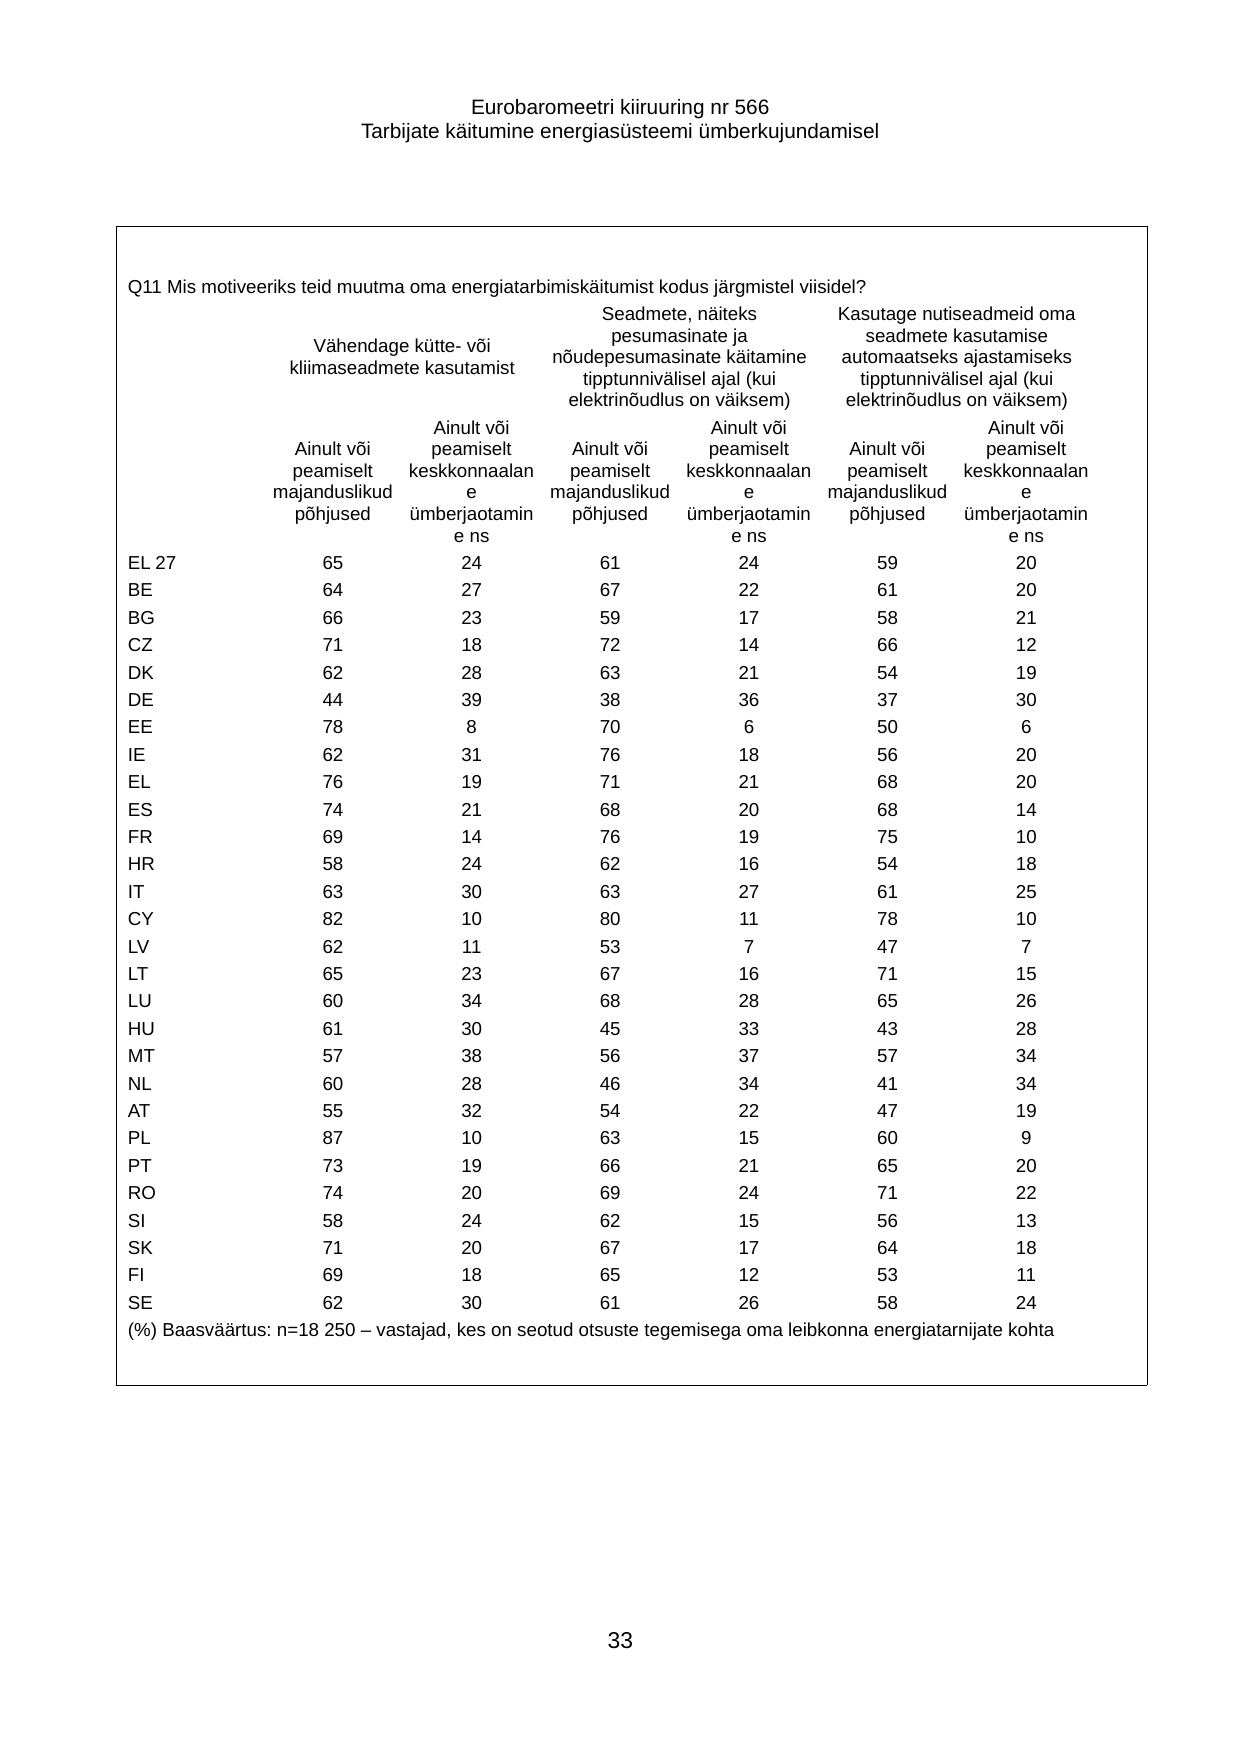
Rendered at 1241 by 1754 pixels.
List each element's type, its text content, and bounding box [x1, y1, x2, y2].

table_cell 53 [818, 1261, 957, 1289]
table_cell PT [125, 1152, 263, 1179]
table_cell 19 [402, 768, 541, 796]
table_cell 68 [541, 796, 679, 823]
table_cell [125, 414, 263, 549]
table_cell 15 [679, 1124, 818, 1152]
table_cell 18 [957, 1234, 1095, 1261]
table_cell 31 [402, 741, 541, 768]
table_cell LT [125, 960, 263, 987]
table_cell 25 [957, 878, 1095, 905]
table_cell [125, 300, 263, 414]
table_cell LU [125, 987, 263, 1015]
table_cell 24 [679, 549, 818, 576]
table_cell 17 [679, 1234, 818, 1261]
table_cell 32 [402, 1097, 541, 1124]
table_cell NL [125, 1070, 263, 1097]
table_cell BE [125, 576, 263, 604]
table_cell 53 [541, 933, 679, 960]
table_cell 59 [541, 604, 679, 631]
table_cell 6 [679, 713, 818, 741]
table_cell 47 [818, 1097, 957, 1124]
table_cell 71 [263, 1234, 402, 1261]
table_cell SI [125, 1206, 263, 1234]
table_cell 23 [402, 960, 541, 987]
table_cell 11 [679, 905, 818, 932]
table_cell 45 [541, 1015, 679, 1042]
table_cell 36 [679, 686, 818, 713]
table_cell 62 [263, 933, 402, 960]
table_cell 62 [541, 850, 679, 878]
table_cell 22 [679, 1097, 818, 1124]
table_cell 28 [679, 987, 818, 1015]
table_cell 10 [402, 905, 541, 932]
table_cell 54 [541, 1097, 679, 1124]
table_cell 68 [818, 796, 957, 823]
table_cell 68 [818, 768, 957, 796]
table_cell 75 [818, 823, 957, 850]
table_cell 47 [818, 933, 957, 960]
table_cell HU [125, 1015, 263, 1042]
table_cell 17 [679, 604, 818, 631]
table_cell 19 [957, 659, 1095, 686]
table_cell EL 27 [125, 549, 263, 576]
table_cell 15 [679, 1206, 818, 1234]
table_cell 65 [541, 1261, 679, 1289]
table_cell CZ [125, 631, 263, 658]
table_cell 71 [818, 960, 957, 987]
table_cell 59 [818, 549, 957, 576]
table_cell 21 [957, 604, 1095, 631]
table_cell 14 [957, 796, 1095, 823]
table_cell 18 [402, 631, 541, 658]
table_cell 65 [263, 960, 402, 987]
table_cell 62 [263, 741, 402, 768]
table_cell 24 [957, 1289, 1095, 1316]
table_cell 62 [541, 1206, 679, 1234]
table_cell 58 [818, 604, 957, 631]
table_cell 71 [263, 631, 402, 658]
table_cell 74 [263, 1179, 402, 1206]
table_cell 19 [402, 1152, 541, 1179]
table_cell 22 [957, 1179, 1095, 1206]
table_cell 21 [402, 796, 541, 823]
table_cell 87 [263, 1124, 402, 1152]
table_cell 60 [818, 1124, 957, 1152]
table_cell 10 [957, 905, 1095, 932]
table_cell 27 [402, 576, 541, 604]
table_cell PL [125, 1124, 263, 1152]
table_cell 55 [263, 1097, 402, 1124]
table_cell 20 [957, 549, 1095, 576]
table_cell 37 [818, 686, 957, 713]
table_cell 22 [679, 576, 818, 604]
table_cell 65 [818, 987, 957, 1015]
table_cell 44 [263, 686, 402, 713]
table_cell 67 [541, 576, 679, 604]
table_cell 24 [402, 850, 541, 878]
table_cell MT [125, 1042, 263, 1069]
table_cell 50 [818, 713, 957, 741]
table_cell 38 [402, 1042, 541, 1069]
table_cell 15 [957, 960, 1095, 987]
table_cell 30 [957, 686, 1095, 713]
table_cell 56 [818, 1206, 957, 1234]
table_cell Ainult või peamiselt keskkonnaalane ümberjaotamine ns [679, 414, 818, 549]
table_cell 56 [541, 1042, 679, 1069]
table_cell 14 [402, 823, 541, 850]
table_cell 71 [541, 768, 679, 796]
table_cell 20 [957, 1152, 1095, 1179]
table_cell 20 [402, 1234, 541, 1261]
table_cell 12 [679, 1261, 818, 1289]
table_cell 7 [957, 933, 1095, 960]
table_cell 57 [818, 1042, 957, 1069]
table_cell 10 [957, 823, 1095, 850]
table_cell 37 [679, 1042, 818, 1069]
table_cell 14 [679, 631, 818, 658]
table_cell 57 [263, 1042, 402, 1069]
table_cell 19 [679, 823, 818, 850]
table_cell Ainult või peamiselt majanduslikud põhjused [541, 414, 679, 549]
table_cell IE [125, 741, 263, 768]
table_cell 30 [402, 1289, 541, 1316]
table_cell 20 [402, 1179, 541, 1206]
table_cell 33 [679, 1015, 818, 1042]
table_cell 56 [818, 741, 957, 768]
table_cell 34 [957, 1070, 1095, 1097]
table_cell 11 [957, 1261, 1095, 1289]
table_cell 43 [818, 1015, 957, 1042]
table_cell 46 [541, 1070, 679, 1097]
table_cell SE [125, 1289, 263, 1316]
table_cell 38 [541, 686, 679, 713]
table_cell 61 [541, 1289, 679, 1316]
table_cell Seadmete, näiteks pesumasinate ja nõudepesumasinate käitamine tipptunnivälisel ajal (kui elektrinõudlus on väiksem) [541, 300, 818, 414]
table_cell 70 [541, 713, 679, 741]
table_cell 60 [263, 987, 402, 1015]
table_cell 30 [402, 1015, 541, 1042]
table_cell 21 [679, 1152, 818, 1179]
table_cell 69 [263, 1261, 402, 1289]
table_cell Ainult või peamiselt keskkonnaalane ümberjaotamine ns [957, 414, 1095, 549]
table_cell LV [125, 933, 263, 960]
table_cell 12 [957, 631, 1095, 658]
table_cell 26 [957, 987, 1095, 1015]
table_cell EE [125, 713, 263, 741]
table_cell 65 [263, 549, 402, 576]
table_cell 11 [402, 933, 541, 960]
table_cell IT [125, 878, 263, 905]
table_cell 74 [263, 796, 402, 823]
table_cell 68 [541, 987, 679, 1015]
table_cell 28 [957, 1015, 1095, 1042]
table_cell Kasutage nutiseadmeid oma seadmete kasutamise automaatseks ajastamiseks tipptunnivälisel ajal (kui elektrinõudlus on väiksem) [818, 300, 1095, 414]
table_cell 28 [402, 659, 541, 686]
table_cell 58 [263, 850, 402, 878]
table_cell Ainult või peamiselt keskkonnaalane ümberjaotamine ns [402, 414, 541, 549]
table_cell 63 [541, 1124, 679, 1152]
table_cell AT [125, 1097, 263, 1124]
table_cell 64 [263, 576, 402, 604]
table_cell 78 [263, 713, 402, 741]
table_cell 66 [818, 631, 957, 658]
table_cell 24 [402, 1206, 541, 1234]
table_cell 61 [818, 878, 957, 905]
table_cell 24 [679, 1179, 818, 1206]
table_cell 73 [263, 1152, 402, 1179]
table_cell 7 [679, 933, 818, 960]
table_cell 19 [957, 1097, 1095, 1124]
table_cell 82 [263, 905, 402, 932]
table_cell ES [125, 796, 263, 823]
table_cell 20 [957, 741, 1095, 768]
table_cell 20 [957, 768, 1095, 796]
table_cell DK [125, 659, 263, 686]
table_cell 61 [263, 1015, 402, 1042]
table_cell 60 [263, 1070, 402, 1097]
table_cell 34 [679, 1070, 818, 1097]
table_cell HR [125, 850, 263, 878]
table_cell Vähendage kütte- või kliimaseadmete kasutamist [263, 300, 541, 414]
table_cell 26 [679, 1289, 818, 1316]
table_cell 34 [402, 987, 541, 1015]
table_cell FI [125, 1261, 263, 1289]
table_cell 62 [263, 659, 402, 686]
table_cell 18 [957, 850, 1095, 878]
table_cell 6 [957, 713, 1095, 741]
table_cell 18 [679, 741, 818, 768]
table_cell 78 [818, 905, 957, 932]
table_cell 24 [402, 549, 541, 576]
table_cell 20 [679, 796, 818, 823]
table_cell 58 [818, 1289, 957, 1316]
table_cell 63 [541, 878, 679, 905]
table_cell 62 [263, 1289, 402, 1316]
table_cell 76 [263, 768, 402, 796]
table_cell EL [125, 768, 263, 796]
table_cell SK [125, 1234, 263, 1261]
table_cell 76 [541, 823, 679, 850]
table_cell 80 [541, 905, 679, 932]
table_cell 13 [957, 1206, 1095, 1234]
table_cell 69 [541, 1179, 679, 1206]
table_cell 23 [402, 604, 541, 631]
table_cell 10 [402, 1124, 541, 1152]
table_cell 34 [957, 1042, 1095, 1069]
table_cell 72 [541, 631, 679, 658]
table_cell Ainult või peamiselt majanduslikud põhjused [818, 414, 957, 549]
table_cell 63 [263, 878, 402, 905]
table_cell 16 [679, 850, 818, 878]
table_cell 63 [541, 659, 679, 686]
table_cell 69 [263, 823, 402, 850]
table_cell 66 [541, 1152, 679, 1179]
table_cell 66 [263, 604, 402, 631]
table_cell 27 [679, 878, 818, 905]
table_cell 9 [957, 1124, 1095, 1152]
table_cell 71 [818, 1179, 957, 1206]
table_cell 65 [818, 1152, 957, 1179]
table_cell 67 [541, 960, 679, 987]
table_cell 54 [818, 659, 957, 686]
table_cell 64 [818, 1234, 957, 1261]
table_cell 18 [402, 1261, 541, 1289]
table_cell DE [125, 686, 263, 713]
table_cell 54 [818, 850, 957, 878]
table_cell 61 [818, 576, 957, 604]
table_header Q11 Mis motiveeriks teid muutma oma energiatarbimiskäitumist kodus järgmistel viisidel? [125, 273, 1095, 300]
table_cell RO [125, 1179, 263, 1206]
table_cell 41 [818, 1070, 957, 1097]
table_cell 30 [402, 878, 541, 905]
table_cell (%) Baasväärtus: n=18 250 – vastajad, kes on seotud otsuste tegemisega oma leibkonna energiatarnijate kohta [125, 1316, 1095, 1343]
table_cell 8 [402, 713, 541, 741]
table_cell 58 [263, 1206, 402, 1234]
table_cell 39 [402, 686, 541, 713]
table_cell 21 [679, 659, 818, 686]
table_cell 16 [679, 960, 818, 987]
table_cell 21 [679, 768, 818, 796]
table_cell FR [125, 823, 263, 850]
table_cell 67 [541, 1234, 679, 1261]
table_cell 28 [402, 1070, 541, 1097]
table_cell 20 [957, 576, 1095, 604]
table_cell 76 [541, 741, 679, 768]
table_cell CY [125, 905, 263, 932]
table_cell BG [125, 604, 263, 631]
table_cell 61 [541, 549, 679, 576]
table_cell Ainult või peamiselt majanduslikud põhjused [263, 414, 402, 549]
